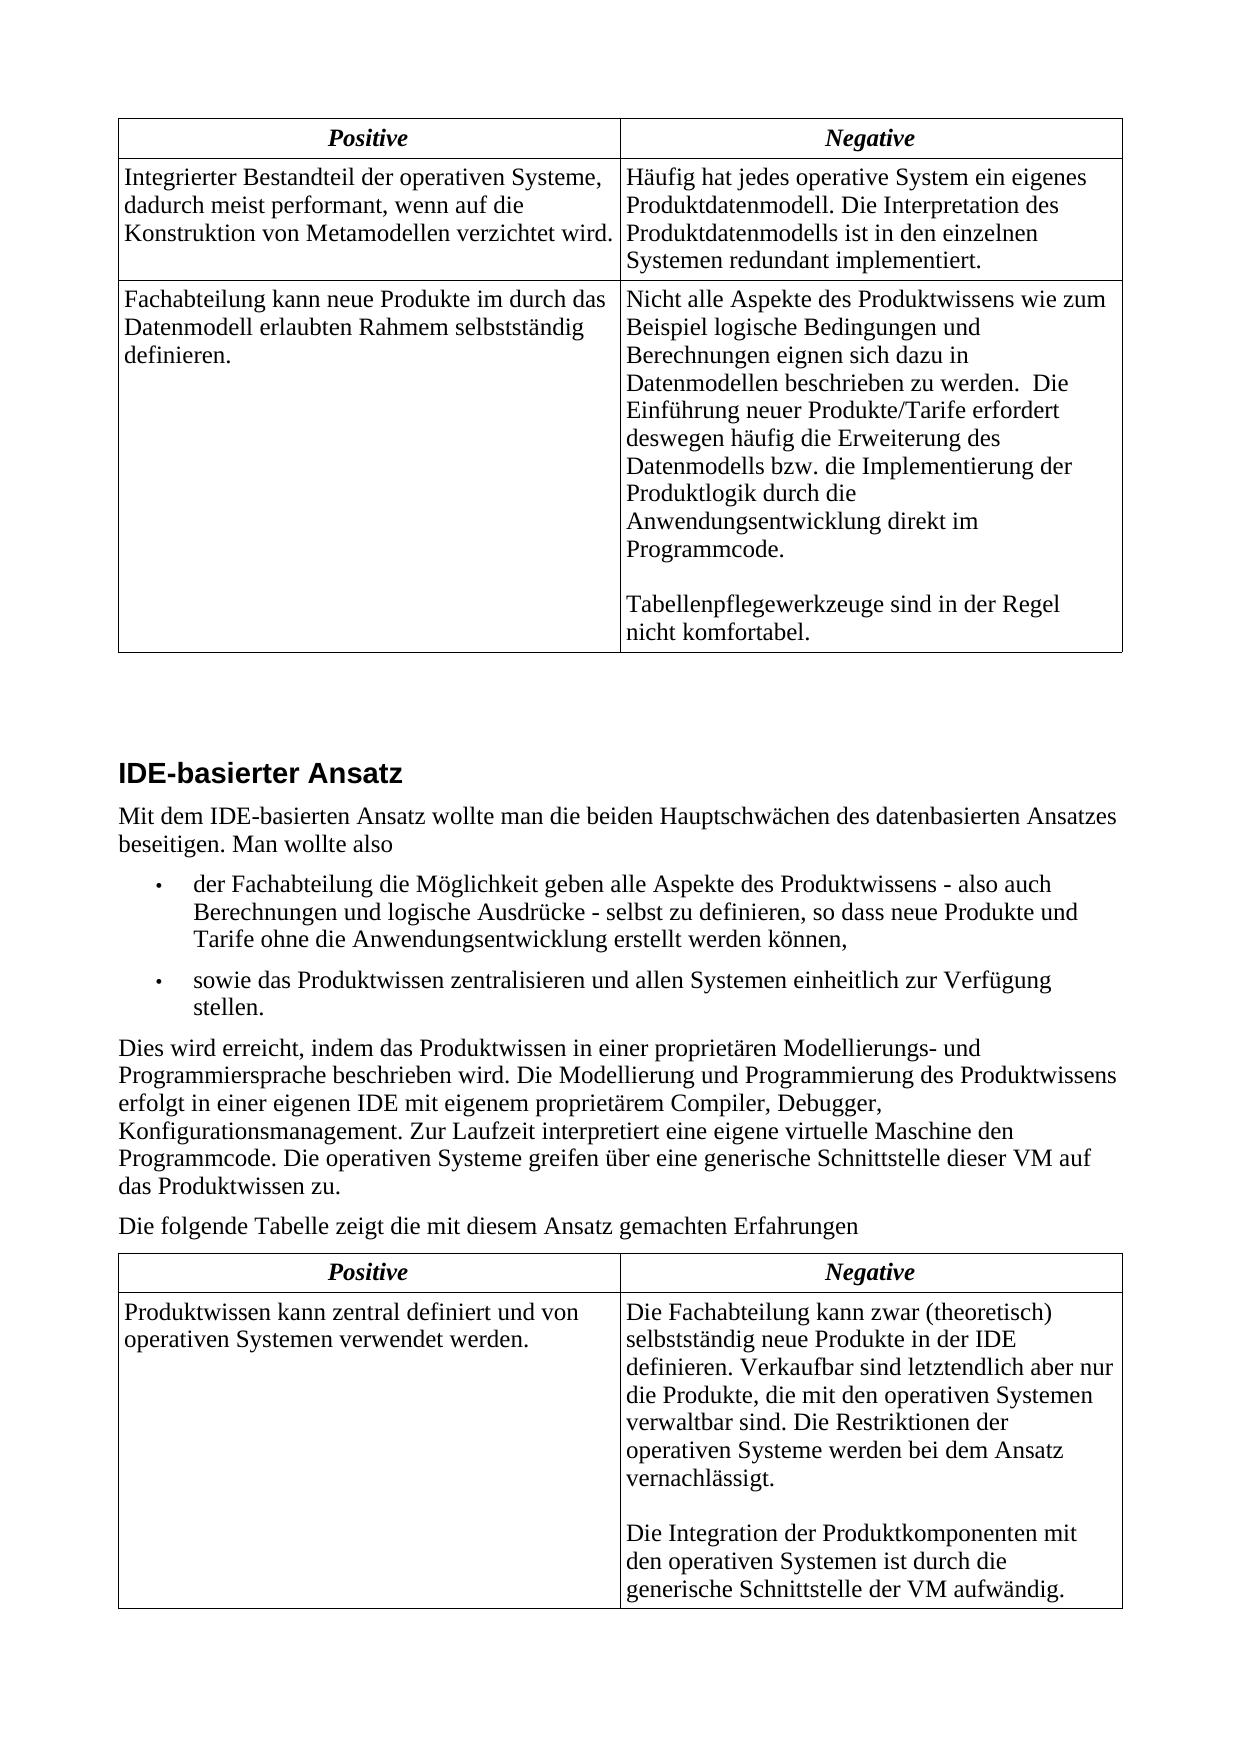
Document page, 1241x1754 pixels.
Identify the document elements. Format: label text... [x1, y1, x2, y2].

table_header Positive [119, 1254, 620, 1292]
subtitle IDE-basierter Ansatz [118, 757, 1122, 790]
table_header Negative [621, 1254, 1122, 1292]
text Die folgende Tabelle zeigt die mit diesem Ansatz gemachten Erfahrungen [118, 1212, 1122, 1240]
table_cell Integrierter Bestandteil der operativen Systeme, dadurch meist performant, wenn auf die Konstruktion von Metamodellen verzichtet wird. [119, 159, 620, 280]
text Mit dem IDE-basierten Ansatz wollte man die beiden Hauptschwächen des datenbasierten Ansatzes beseitigen. Man wollte also [118, 802, 1122, 858]
list sowie das Produktwissen zentralisieren und allen Systemen einheitlich zur Verfügung stellen. [156, 966, 1122, 1021]
table_cell Häufig hat jedes operative System ein eigenes Produktdatenmodell. Die Interpretation des Produktdatenmodells ist in den einzelnen Systemen redundant implementiert. [621, 159, 1122, 280]
list der Fachabteilung die Möglichkeit geben alle Aspekte des Produktwissens - also auch Berechnungen und logische Ausdrücke - selbst zu definieren, so dass neue Produkte und Tarife ohne die Anwendungsentwicklung erstellt werden können, [156, 870, 1122, 953]
table_cell Nicht alle Aspekte des Produktwissens wie zum Beispiel logische Bedingungen und Berechnungen eignen sich dazu in Datenmodellen beschrieben zu werden. Die Einführung neuer Produkte/Tarife erfordert deswegen häufig die Erweiterung des Datenmodells bzw. die Implementierung der Produktlogik durch die Anwendungsentwicklung direkt im Programmcode. Tabellenpflegewerkzeuge sind in der Regel nicht komfortabel. [621, 281, 1122, 652]
text Dies wird erreicht, indem das Produktwissen in einer proprietären Modellierungs- und Programmiersprache beschrieben wird. Die Modellierung und Programmierung des Produktwissens erfolgt in einer eigenen IDE mit eigenem proprietärem Compiler, Debugger, Konfigurationsmanagement. Zur Laufzeit interpretiert eine eigene virtuelle Maschine den Programmcode. Die operativen Systeme greifen über eine generische Schnittstelle dieser VM auf das Produktwissen zu. [118, 1034, 1122, 1200]
table_header Positive [119, 119, 620, 157]
table_cell Fachabteilung kann neue Produkte im durch das Datenmodell erlaubten Rahmem selbstständig definieren. [119, 281, 620, 652]
table_header Negative [621, 119, 1122, 157]
table_cell Die Fachabteilung kann zwar (theoretisch) selbstständig neue Produkte in der IDE definieren. Verkaufbar sind letztendlich aber nur die Produkte, die mit den operativen Systemen verwaltbar sind. Die Restriktionen der operativen Systeme werden bei dem Ansatz vernachlässigt. Die Integration der Produktkomponenten mit den operativen Systemen ist durch die generische Schnittstelle der VM aufwändig. [621, 1293, 1122, 1608]
table_cell Produktwissen kann zentral definiert und von operativen Systemen verwendet werden. [119, 1293, 620, 1608]
